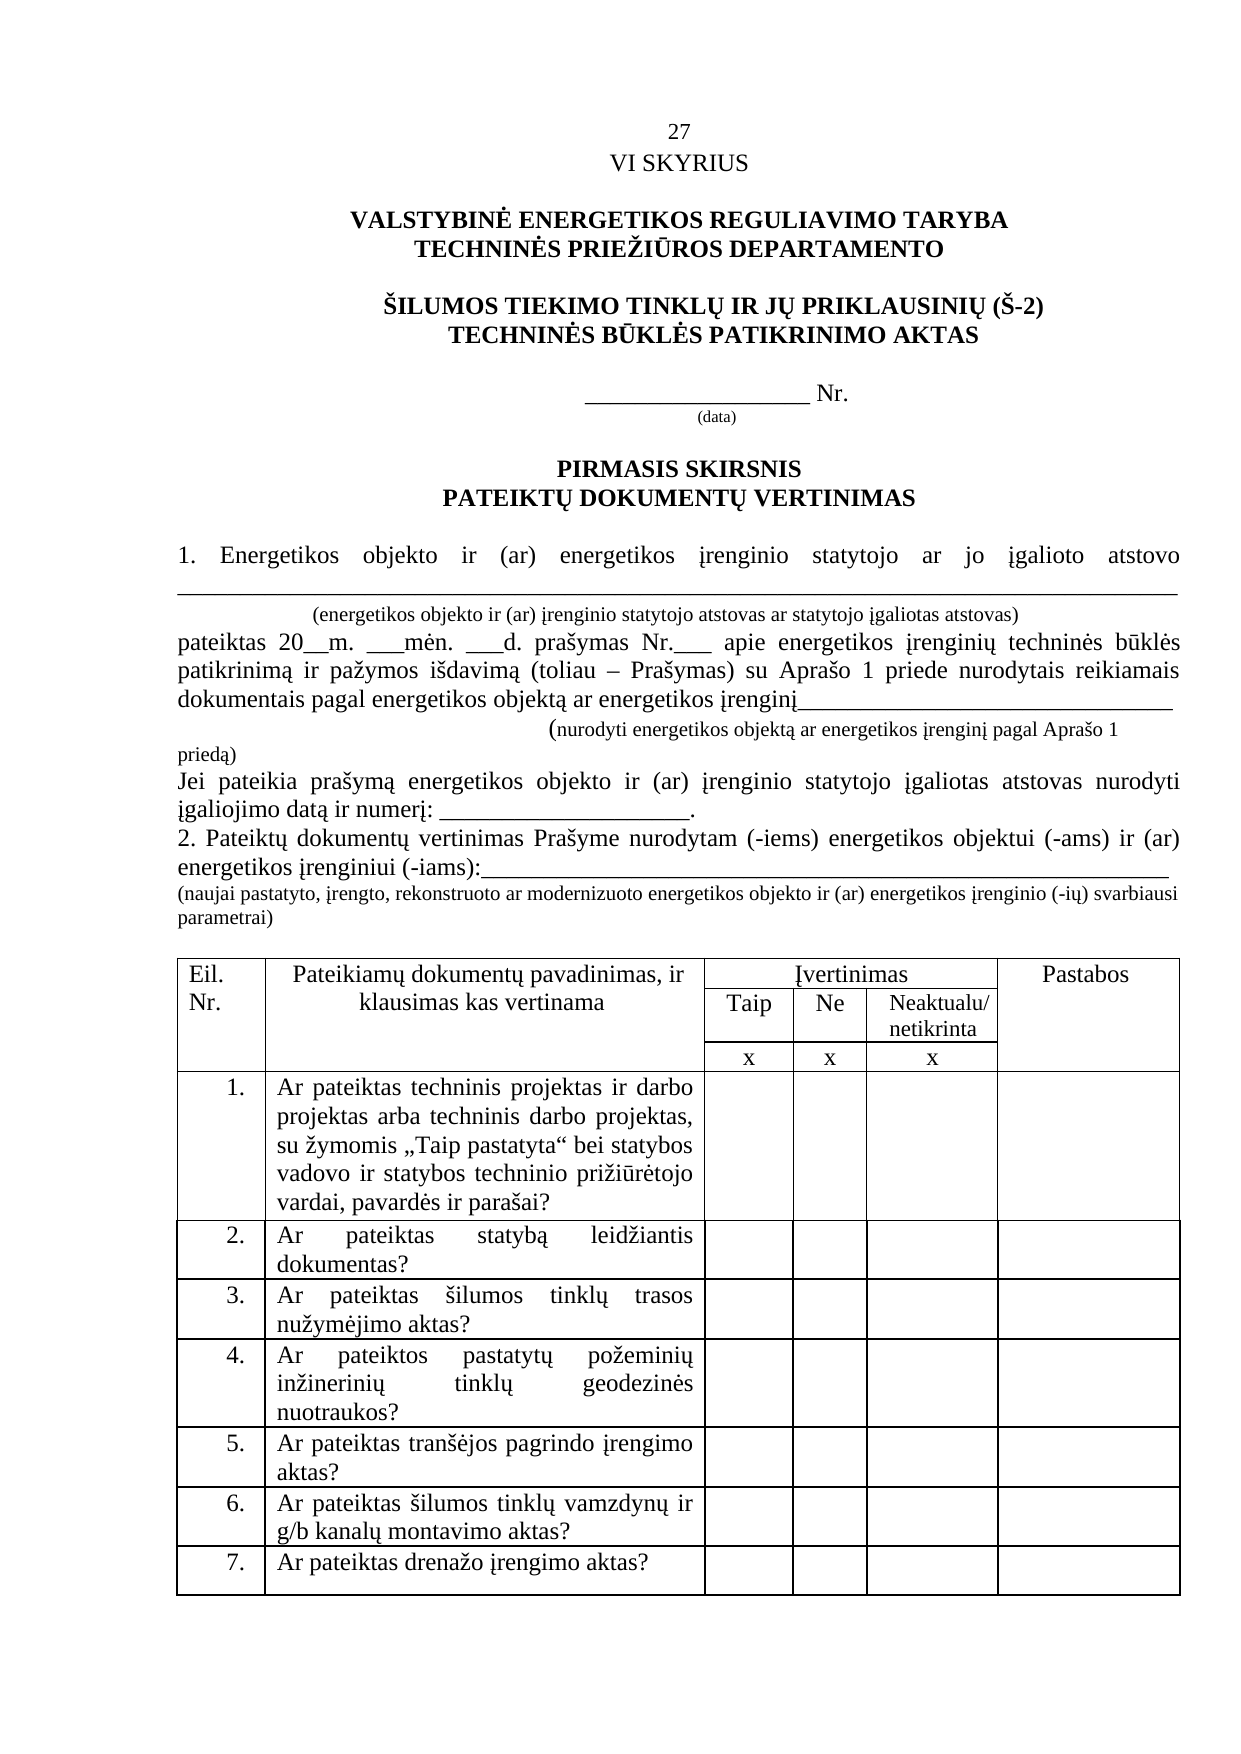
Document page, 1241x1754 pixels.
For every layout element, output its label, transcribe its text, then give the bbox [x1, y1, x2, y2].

table_cell [706, 1488, 792, 1545]
text (nurodyti energetikos objektą ar energetikos įrenginį pagal Aprašo 1 priedą) [177, 713, 1181, 766]
table_cell [868, 1340, 997, 1426]
table_cell [999, 1547, 1179, 1594]
table_header Pateikiamų dokumentų pavadinimas, ir klausimas kas vertinama [266, 959, 704, 1071]
table_cell [706, 1547, 792, 1594]
table_cell [794, 1428, 866, 1486]
table_cell [794, 1340, 866, 1426]
table_cell [794, 1072, 866, 1219]
text 2. Pateiktų dokumentų vertinimas Prašyme nurodytam (-iems) energetikos objektui (-ams) ir (ar) energetikos įrenginiui (-iams):_______________________________________________________ [177, 823, 1181, 881]
table_header Įvertinimas [705, 959, 997, 987]
table_cell [794, 1280, 866, 1338]
text VI SKYRIUS [177, 148, 1181, 176]
table_cell x [794, 1043, 866, 1071]
text __________________ Nr. [177, 378, 1181, 406]
table_cell 6. [178, 1488, 264, 1545]
table_cell Ar pateiktos pastatytų požeminių inžinerinių tinklų geodezinės nuotraukos? [266, 1340, 704, 1426]
text PIRMASIS SKIRSNIS [177, 454, 1181, 483]
table_cell [794, 1221, 866, 1278]
text PATEIKTŲ DOKUMENTŲ VERTINIMAS [177, 483, 1181, 512]
table_cell Taip [705, 989, 793, 1041]
table_cell 1. 1. [178, 1072, 265, 1219]
table_cell 2. . [178, 1221, 264, 1278]
table_header Neaktualu/netikrinta [878, 989, 997, 1041]
table_cell 7. [178, 1547, 264, 1594]
table_cell Ar pateiktas tranšėjos pagrindo įrengimo aktas? [266, 1428, 704, 1486]
table_header Eil. Nr. [178, 959, 265, 1071]
table_cell [794, 1488, 866, 1545]
text Jei pateikia prašymą energetikos objekto ir (ar) įrenginio statytojo įgaliotas atstovas nurodyti įgaliojimo datą ir numerį: ____________________. [177, 766, 1181, 823]
table_cell Ar pateiktas šilumos tinklų vamzdynų ir g/b kanalų montavimo aktas? [266, 1488, 704, 1545]
text 1. Energetikos objekto ir (ar) energetikos įrenginio statytojo ar jo įgalioto atstovo ________________________________________________________________________________ (energetikos objekto ir (ar) įrenginio statytojo atstovas ar statytojo įgaliotas atstovas) [177, 541, 1181, 627]
table_cell [706, 1221, 792, 1278]
table_cell [868, 1221, 997, 1278]
text TECHNINĖS BŪKLĖS PATIKRINIMO AKTAS [177, 320, 1181, 349]
text TECHNINĖS PRIEŽIŪROS DEPARTAMENTO [177, 234, 1181, 263]
table_cell [999, 1428, 1179, 1486]
table_cell [999, 1221, 1179, 1278]
text VALSTYBINĖ ENERGETIKOS REGULIAVIMO TARYBA [177, 205, 1181, 234]
text pateiktas 20__m. ___mėn. ___d. prašymas Nr.___ apie energetikos įrenginių techninės būklės patikrinimą ir pažymos išdavimą (toliau – Prašymas) su Aprašo 1 priede nurodytais reikiamais dokumentais pagal energetikos objektą ar energetikos įrenginį______________________________ [177, 627, 1181, 713]
table_cell Ne [794, 989, 866, 1041]
table_cell Ar pateiktas statybą leidžiantis dokumentas? [266, 1221, 704, 1278]
text (naujai pastatyto, įrengto, rekonstruoto ar modernizuoto energetikos objekto ir (ar) energetikos įrenginio (-ių) svarbiausi parametrai) [177, 881, 1181, 929]
table_cell [706, 1428, 792, 1486]
table_cell 5. [178, 1428, 264, 1486]
text ŠILUMOS TIEKIMO TINKLŲ IR JŲ PRIKLAUSINIŲ (Š-2) [177, 291, 1181, 320]
table_cell [868, 1547, 997, 1594]
table_cell [998, 1072, 1179, 1219]
table_cell [868, 1280, 997, 1338]
table_cell [867, 989, 878, 1041]
table_header Pastabos [998, 959, 1179, 1071]
table_cell Ar pateiktas šilumos tinklų trasos nužymėjimo aktas? [266, 1280, 704, 1338]
table_cell [706, 1280, 792, 1338]
table_cell [868, 1428, 997, 1486]
text (data) [177, 406, 1181, 426]
table_cell [868, 1488, 997, 1545]
table_cell x [867, 1043, 997, 1071]
table_cell 3. [178, 1280, 264, 1338]
table_cell Ar pateiktas drenažo įrengimo aktas? [266, 1547, 704, 1594]
table_cell [999, 1488, 1179, 1545]
table_cell [999, 1280, 1179, 1338]
table_cell [867, 1072, 997, 1219]
table_cell [999, 1340, 1179, 1426]
table_cell Ar pateiktas techninis projektas ir darbo projektas arba techninis darbo projektas, su žymomis „Taip pastatyta“ bei statybos vadovo ir statybos techninio prižiūrėtojo vardai, pavardės ir parašai? [266, 1072, 704, 1219]
table_cell 4. [178, 1340, 264, 1426]
table_cell [794, 1547, 866, 1594]
table_cell x [705, 1043, 793, 1071]
table_cell [705, 1072, 793, 1219]
table_cell [706, 1340, 792, 1426]
